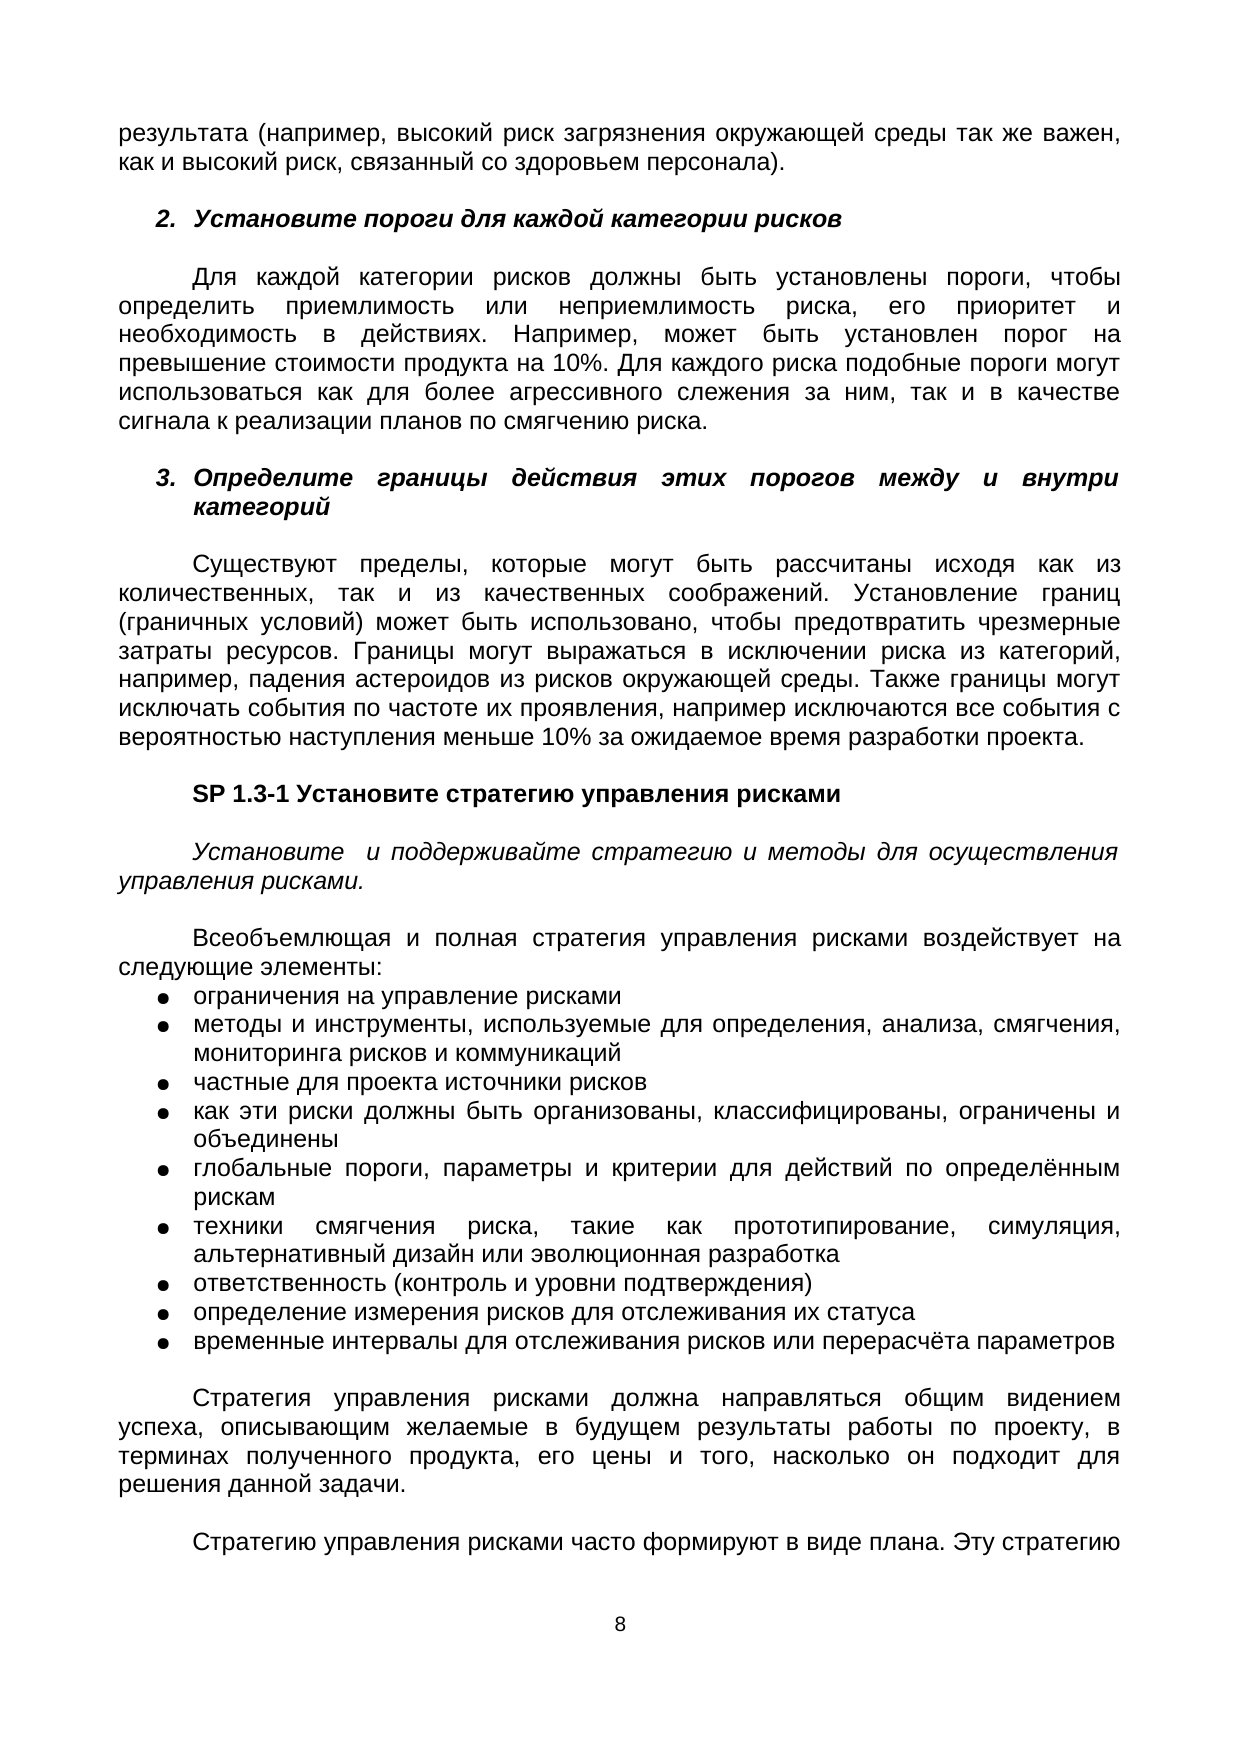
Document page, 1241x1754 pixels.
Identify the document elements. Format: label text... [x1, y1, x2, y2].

text Стратегия управления рисками должна направляться общим видением успеха, описывающим желаемые в будущем результаты работы по проекту, в терминах полученного продукта, его цены и того, насколько он подходит для решения данной задачи. [118, 1383, 1122, 1498]
list временные интервалы для отслеживания рисков или перерасчёта параметров [156, 1326, 1122, 1354]
list определение измерения рисков для отслеживания их статуса [156, 1297, 1122, 1326]
list ограничения на управление рисками [156, 981, 1122, 1009]
list глобальные пороги, параметры и критерии для действий по определённым рискам [156, 1153, 1122, 1211]
list методы и инструменты, используемые для определения, анализа, смягчения, мониторинга рисков и коммуникаций [156, 1009, 1122, 1067]
list как эти риски должны быть организованы, классифицированы, ограничены и объединены [156, 1096, 1122, 1153]
text Для каждой категории рисков должны быть установлены пороги, чтобы определить приемлимость или неприемлимость риска, его приоритет и необходимость в действиях. Например, может быть установлен порог на превышение стоимости продукта на 10%. Для каждого риска подобные пороги могут использоваться как для более агрессивного слежения за ним, так и в качестве сигнала к реализации планов по смягчению риска. [118, 262, 1122, 434]
text SP 1.3-1 Установите стратегию управления рисками [118, 779, 1122, 808]
list частные для проекта источники рисков [156, 1067, 1122, 1096]
list Определите границы действия этих порогов между и внутри категорий [156, 463, 1122, 521]
list ответственность (контроль и уровни подтверждения) [156, 1268, 1122, 1297]
text Установите и поддерживайте стратегию и методы для осуществления управления рисками. [118, 837, 1122, 894]
list Установите пороги для каждой категории рисков [156, 204, 1122, 233]
text Существуют пределы, которые могут быть рассчитаны исходя как из количественных, так и из качественных соображений. Установление границ (граничных условий) может быть использовано, чтобы предотвратить чрезмерные затраты ресурсов. Границы могут выражаться в исключении риска из категорий, например, падения астероидов из рисков окружающей среды. Также границы могут исключать события по частоте их проявления, например исключаются все события с вероятностью наступления меньше 10% за ожидаемое время разработки проекта. [118, 549, 1122, 751]
list техники смягчения риска, такие как прототипирование, симуляция, альтернативный дизайн или эволюционная разработка [156, 1211, 1122, 1268]
text результата (например, высокий риск загрязнения окружающей среды так же важен, как и высокий риск, связанный со здоровьем персонала). [118, 118, 1122, 176]
text Стратегию управления рисками часто формируют в виде плана. Эту стратегию [118, 1527, 1122, 1556]
text Всеобъемлющая и полная стратегия управления рисками воздействует на следующие элементы: [118, 923, 1122, 981]
